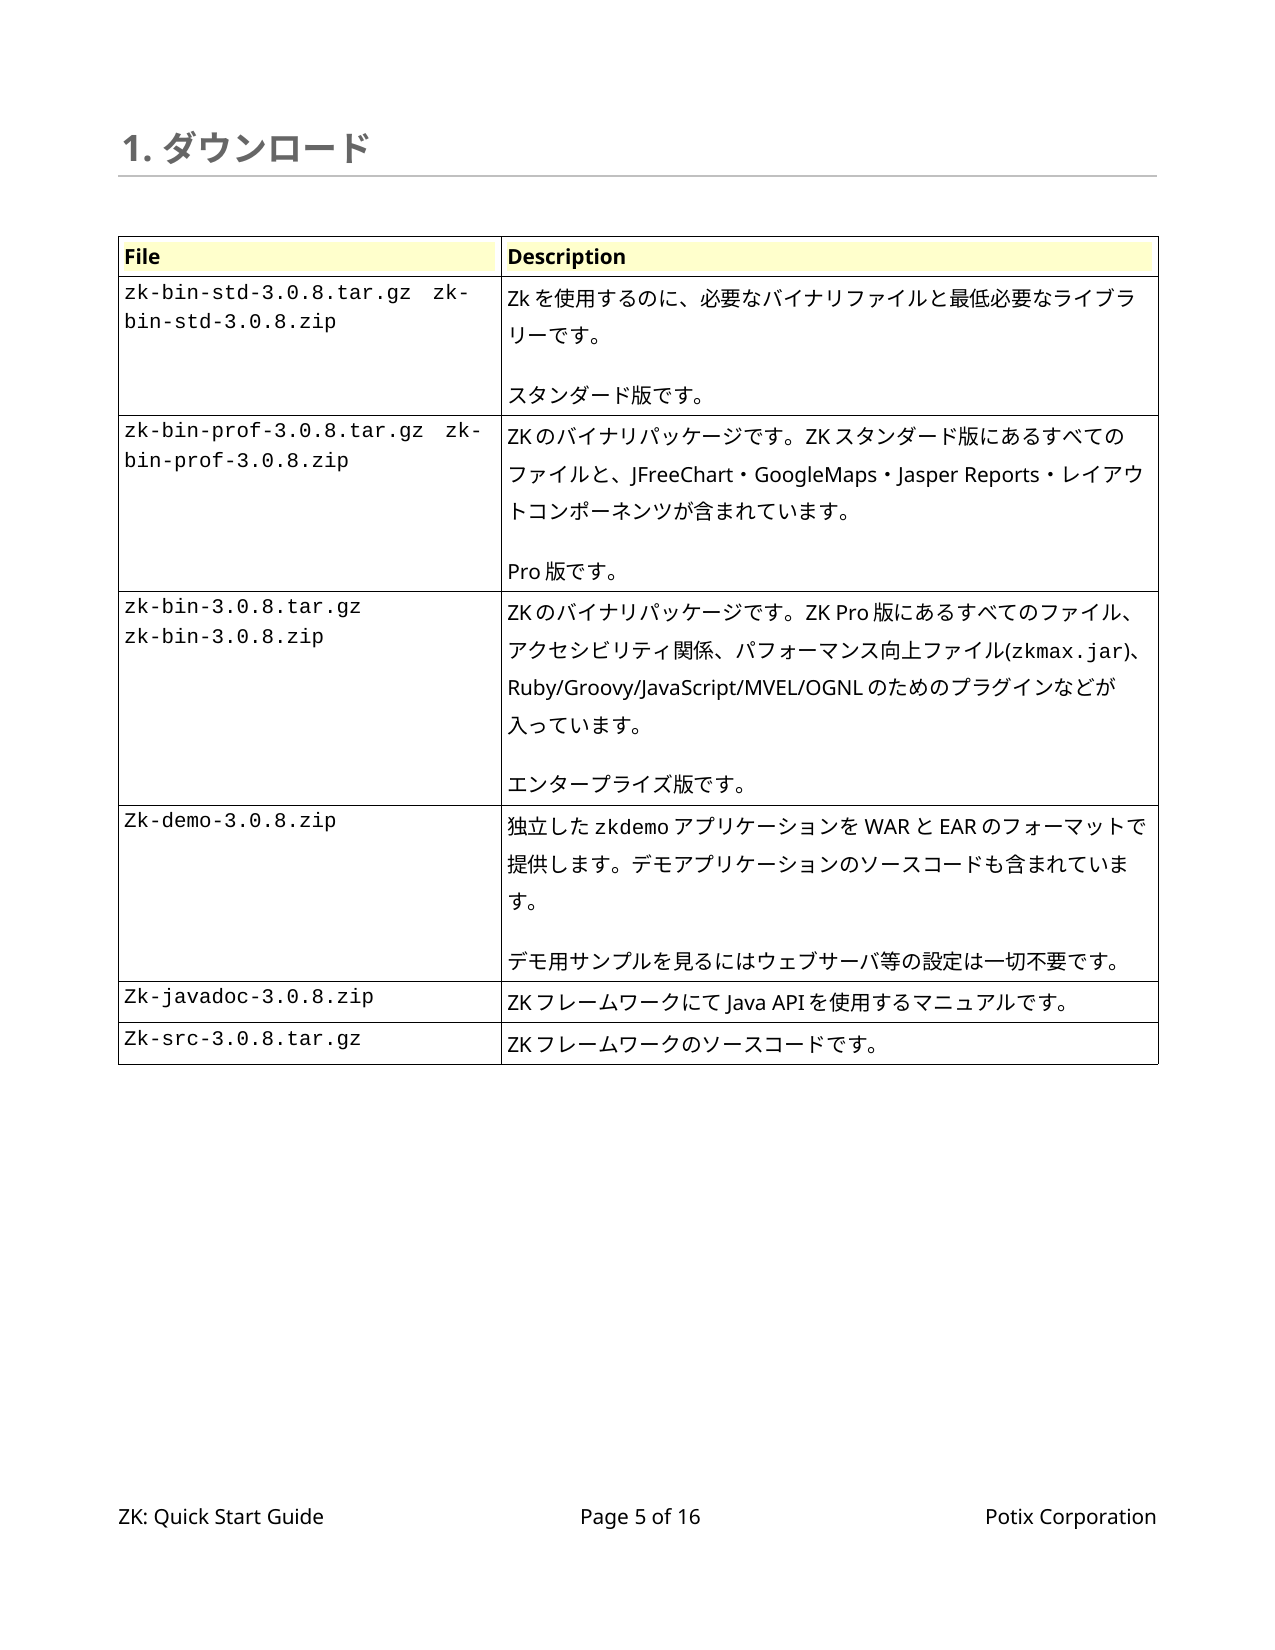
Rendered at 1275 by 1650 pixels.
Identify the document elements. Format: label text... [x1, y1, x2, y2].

table_cell Zk-javadoc-3.0.8.zip [119, 982, 501, 1022]
table_cell Zkを使用するのに、必要なバイナリファイルと最低必要なライブラリーです。 スタンダード版です。 [502, 277, 1158, 415]
table_header Description [502, 237, 1158, 276]
table_cell Zk-src-3.0.8.tar.gz [119, 1023, 501, 1064]
table_cell ZKフレームワークにてJava APIを使用するマニュアルです。 [502, 982, 1158, 1022]
subtitle 1. ダウンロード [118, 118, 1157, 175]
table_cell ZKフレームワークのソースコードです。 [502, 1023, 1158, 1064]
table_cell 独立したzkdemoアプリケーションをWARとEARのフォーマットで提供します。デモアプリケーションのソースコードも含まれています。 デモ用サンプルを見るにはウェブサーバ等の設定は一切不要です。 [502, 806, 1158, 981]
table_cell zk-bin-3.0.8.tar.gz zk-bin-3.0.8.zip [119, 592, 501, 805]
table_header File [119, 237, 501, 276]
table_cell Zk-demo-3.0.8.zip [119, 806, 501, 981]
table_cell ZKのバイナリパッケージです。ZK Pro版にあるすべてのファイル、アクセシビリティ関係、パフォーマンス向上ファイル(zkmax.jar)、 Ruby/Groovy/JavaScript/MVEL/OGNLのためのプラグインなどが入っています。 エンタープライズ版です。 [502, 592, 1158, 805]
table_cell zk-bin-std-3.0.8.tar.gz zk-bin-std-3.0.8.zip [119, 277, 501, 415]
table_cell ZKのバイナリパッケージです。ZKスタンダード版にあるすべてのファイルと、JFreeChart・GoogleMaps・Jasper Reports・レイアウトコンポーネンツが含まれています。 Pro版です。 [502, 416, 1158, 591]
table_cell zk-bin-prof-3.0.8.tar.gz zk-bin-prof-3.0.8.zip [119, 416, 501, 591]
